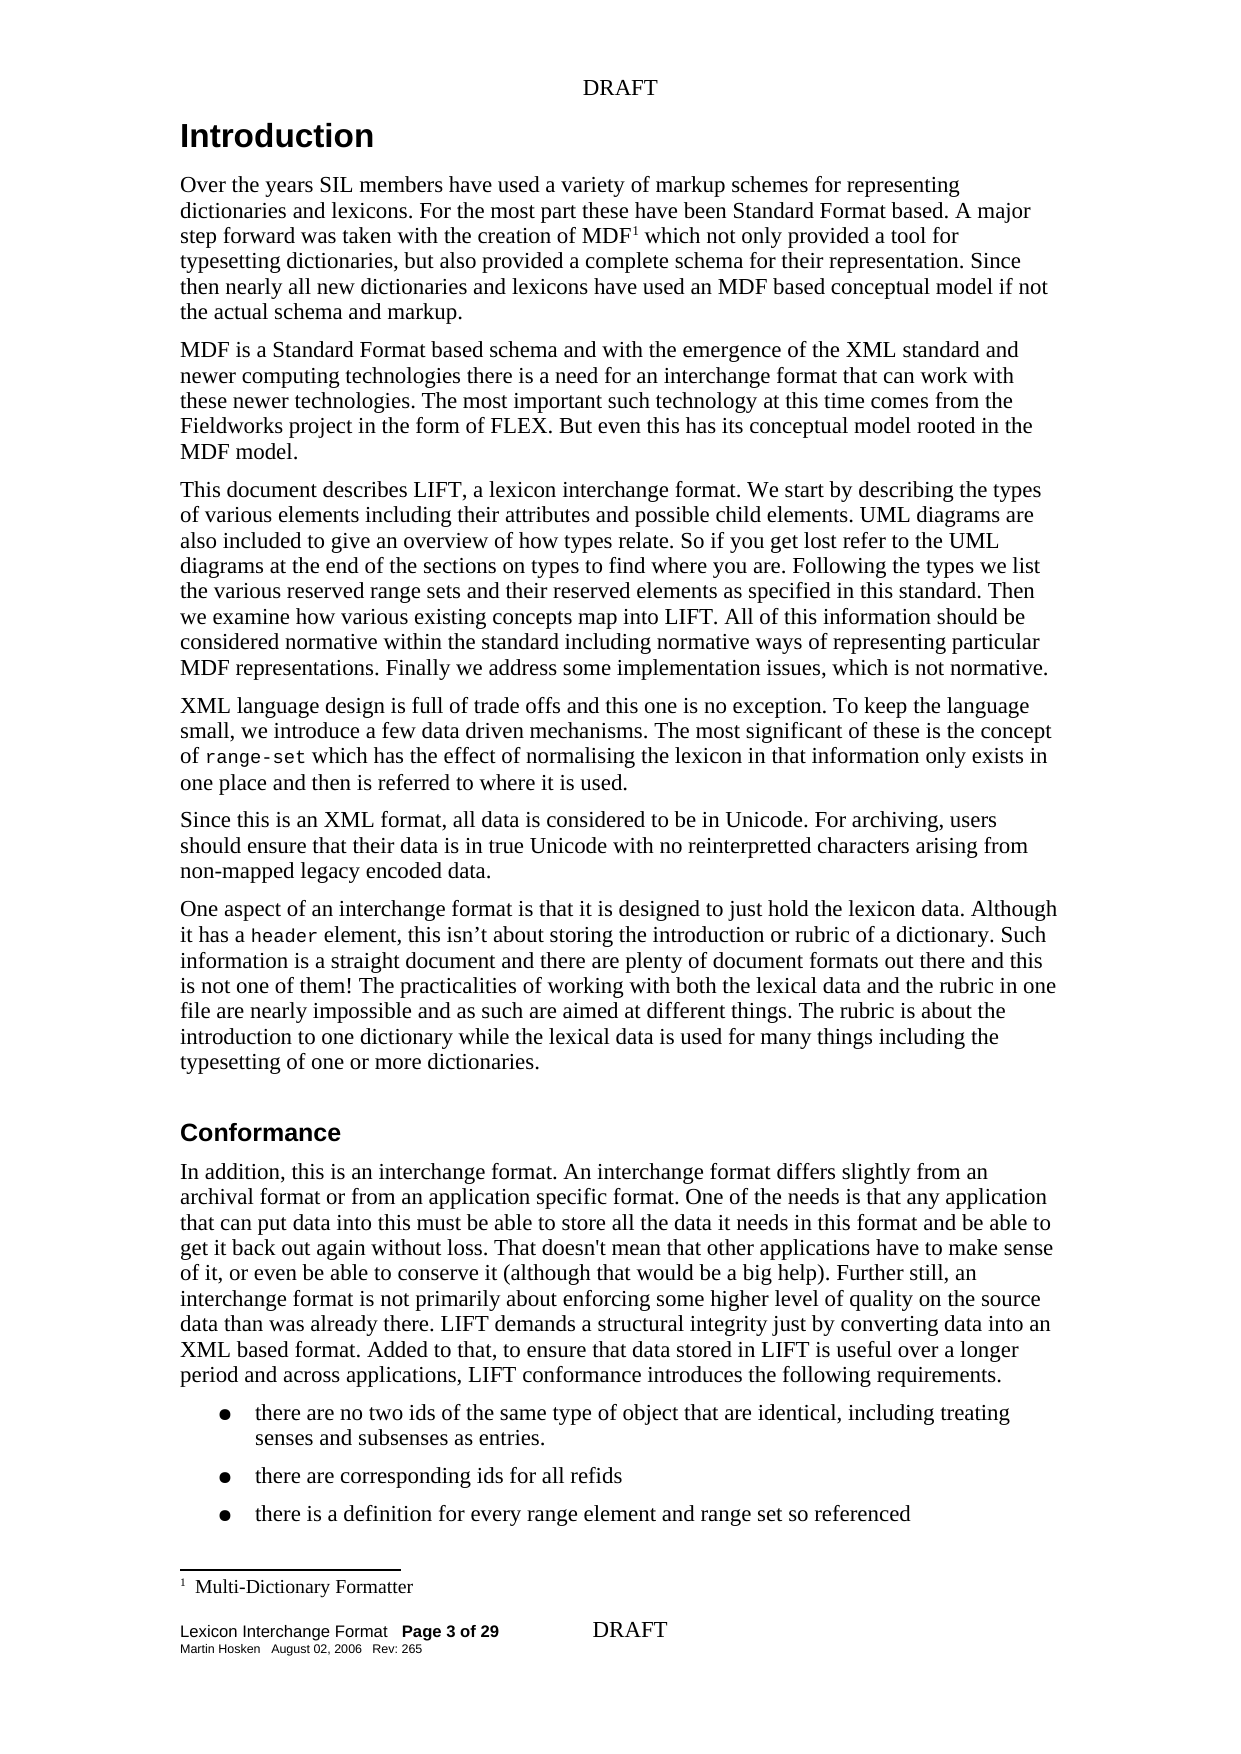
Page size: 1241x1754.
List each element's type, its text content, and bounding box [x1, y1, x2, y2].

text This document describes LIFT, a lexicon interchange format. We start by describing the types of various elements including their attributes and possible child elements. UML diagrams are also included to give an overview of how types relate. So if you get lost refer to the UML diagrams at the end of the sections on types to find where you are. Following the types we list the various reserved range sets and their reserved elements as specified in this standard. Then we examine how various existing concepts map into LIFT. All of this information should be considered normative within the standard including normative ways of representing particular MDF representations. Finally we address some implementation issues, which is not normative. [180, 477, 1061, 680]
text One aspect of an interchange format is that it is designed to just hold the lexicon data. Although it has a header element, this isn’t about storing the introduction or rubric of a dictionary. Such information is a straight document and there are plenty of document formats out there and this is not one of them! The practicalities of working with both the lexical data and the rubric in one file are nearly impossible and as such are aimed at different things. The rubric is about the introduction to one dictionary while the lexical data is used for many things including the typesetting of one or more dictionaries. [180, 896, 1061, 1075]
text Multi-Dictionary Formatter [180, 1576, 1061, 1598]
list there are no two ids of the same type of object that are identical, including treating senses and subsenses as entries. [217, 1400, 1061, 1451]
text MDF is a Standard Format based schema and with the emergence of the XML standard and newer computing technologies there is a need for an interchange format that can work with these newer technologies. The most important such technology at this time comes from the Fieldworks project in the form of FLEX. But even this has its conceptual model rooted in the MDF model. [180, 337, 1061, 464]
text In addition, this is an interchange format. An interchange format differs slightly from an archival format or from an application specific format. One of the needs is that any application that can put data into this must be able to store all the data it needs in this format and be able to get it back out again without loss. That doesn't mean that other applications have to make sense of it, or even be able to conserve it (although that would be a big help). Further still, an interchange format is not primarily about enforcing some higher level of quality on the source data than was already there. LIFT demands a structural integrity just by converting data into an XML based format. Added to that, to ensure that data stored in LIFT is useful over a longer period and across applications, LIFT conformance introduces the following requirements. [180, 1159, 1061, 1387]
subtitle Introduction [180, 117, 1061, 154]
subtitle Conformance [180, 1119, 1061, 1147]
list there is a definition for every range element and range set so referenced [217, 1501, 1061, 1527]
text Over the years SIL members have used a variety of markup schemes for representing dictionaries and lexicons. For the most part these have been Standard Format based. A major step forward was taken with the creation of MDF which not only provided a tool for typesetting dictionaries, but also provided a complete schema for their representation. Since then nearly all new dictionaries and lexicons have used an MDF based conceptual model if not the actual schema and markup. [180, 172, 1061, 325]
text XML language design is full of trade offs and this one is no exception. To keep the language small, we introduce a few data driven mechanisms. The most significant of these is the concept of range-set which has the effect of normalising the lexicon in that information only exists in one place and then is referred to where it is used. [180, 693, 1061, 795]
text Since this is an XML format, all data is considered to be in Unicode. For archiving, users should ensure that their data is in true Unicode with no reinterpretted characters arising from non-mapped legacy encoded data. [180, 807, 1061, 884]
list there are corresponding ids for all refids [217, 1463, 1061, 1489]
